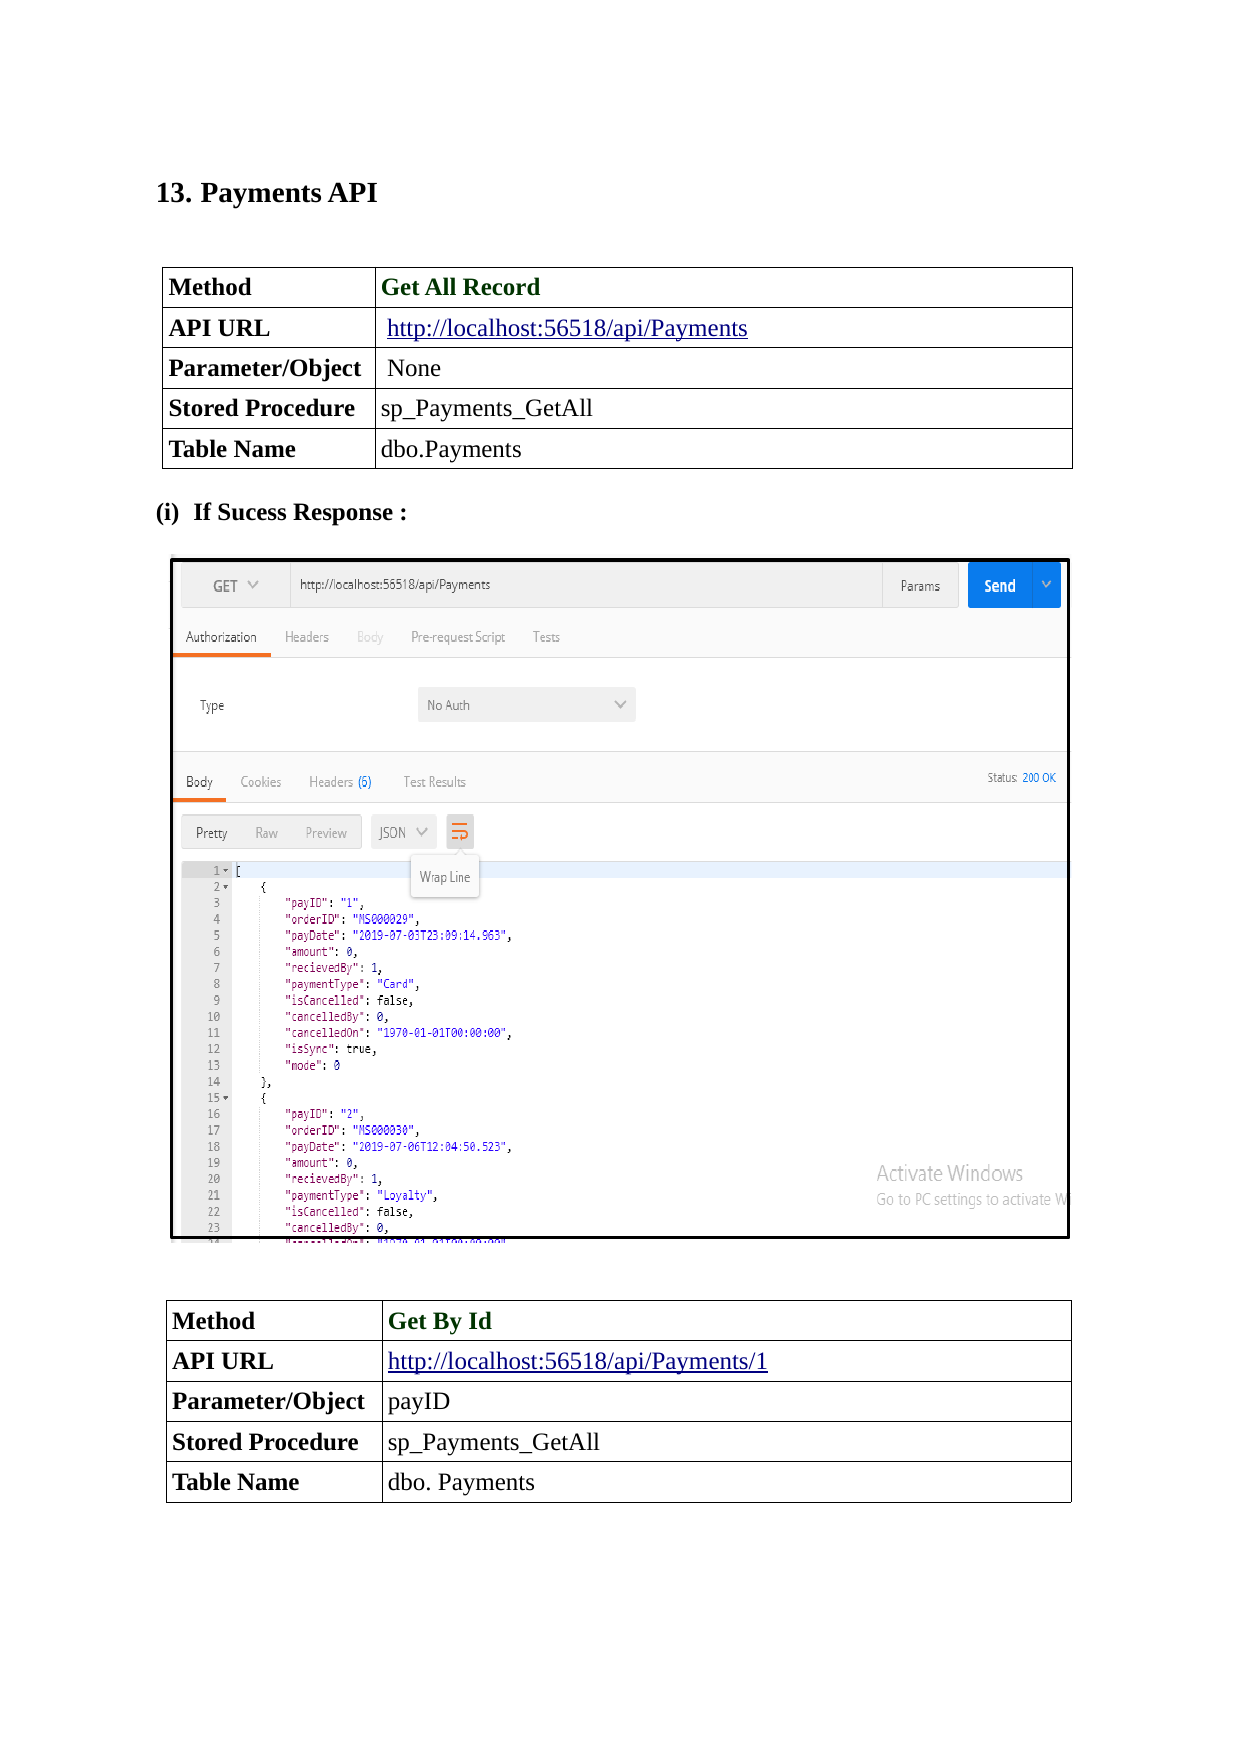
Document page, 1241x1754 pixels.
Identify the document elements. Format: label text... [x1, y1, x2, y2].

table_cell Parameter/Object [167, 1382, 382, 1421]
table_cell Stored Procedure [167, 1422, 382, 1461]
table_header Method [167, 1301, 382, 1340]
table_cell sp_Payments_GetAll [383, 1422, 1071, 1461]
table_header Get By Id [383, 1301, 1071, 1340]
table_cell Parameter/Object [163, 348, 375, 388]
table_cell Stored Procedure [163, 389, 375, 428]
table_cell payID [383, 1382, 1071, 1421]
table_header Get All Record [376, 268, 1072, 307]
table_cell API URL [167, 1341, 382, 1381]
table_cell Table Name [167, 1462, 382, 1502]
table_cell API URL [163, 308, 375, 347]
table_header Method [163, 268, 375, 307]
list Payments API [156, 176, 1122, 209]
picture [168, 554, 1072, 1243]
table_cell http://localhost:56518/api/Payments/1 [383, 1341, 1071, 1381]
table_cell None [376, 348, 1072, 388]
list If Sucess Response : [156, 497, 1122, 526]
table_cell http://localhost:56518/api/Payments [376, 308, 1072, 347]
table_cell Table Name [163, 429, 375, 468]
table_cell sp_Payments_GetAll [376, 389, 1072, 428]
table_cell dbo. Payments [383, 1462, 1071, 1502]
table_cell dbo.Payments [376, 429, 1072, 468]
